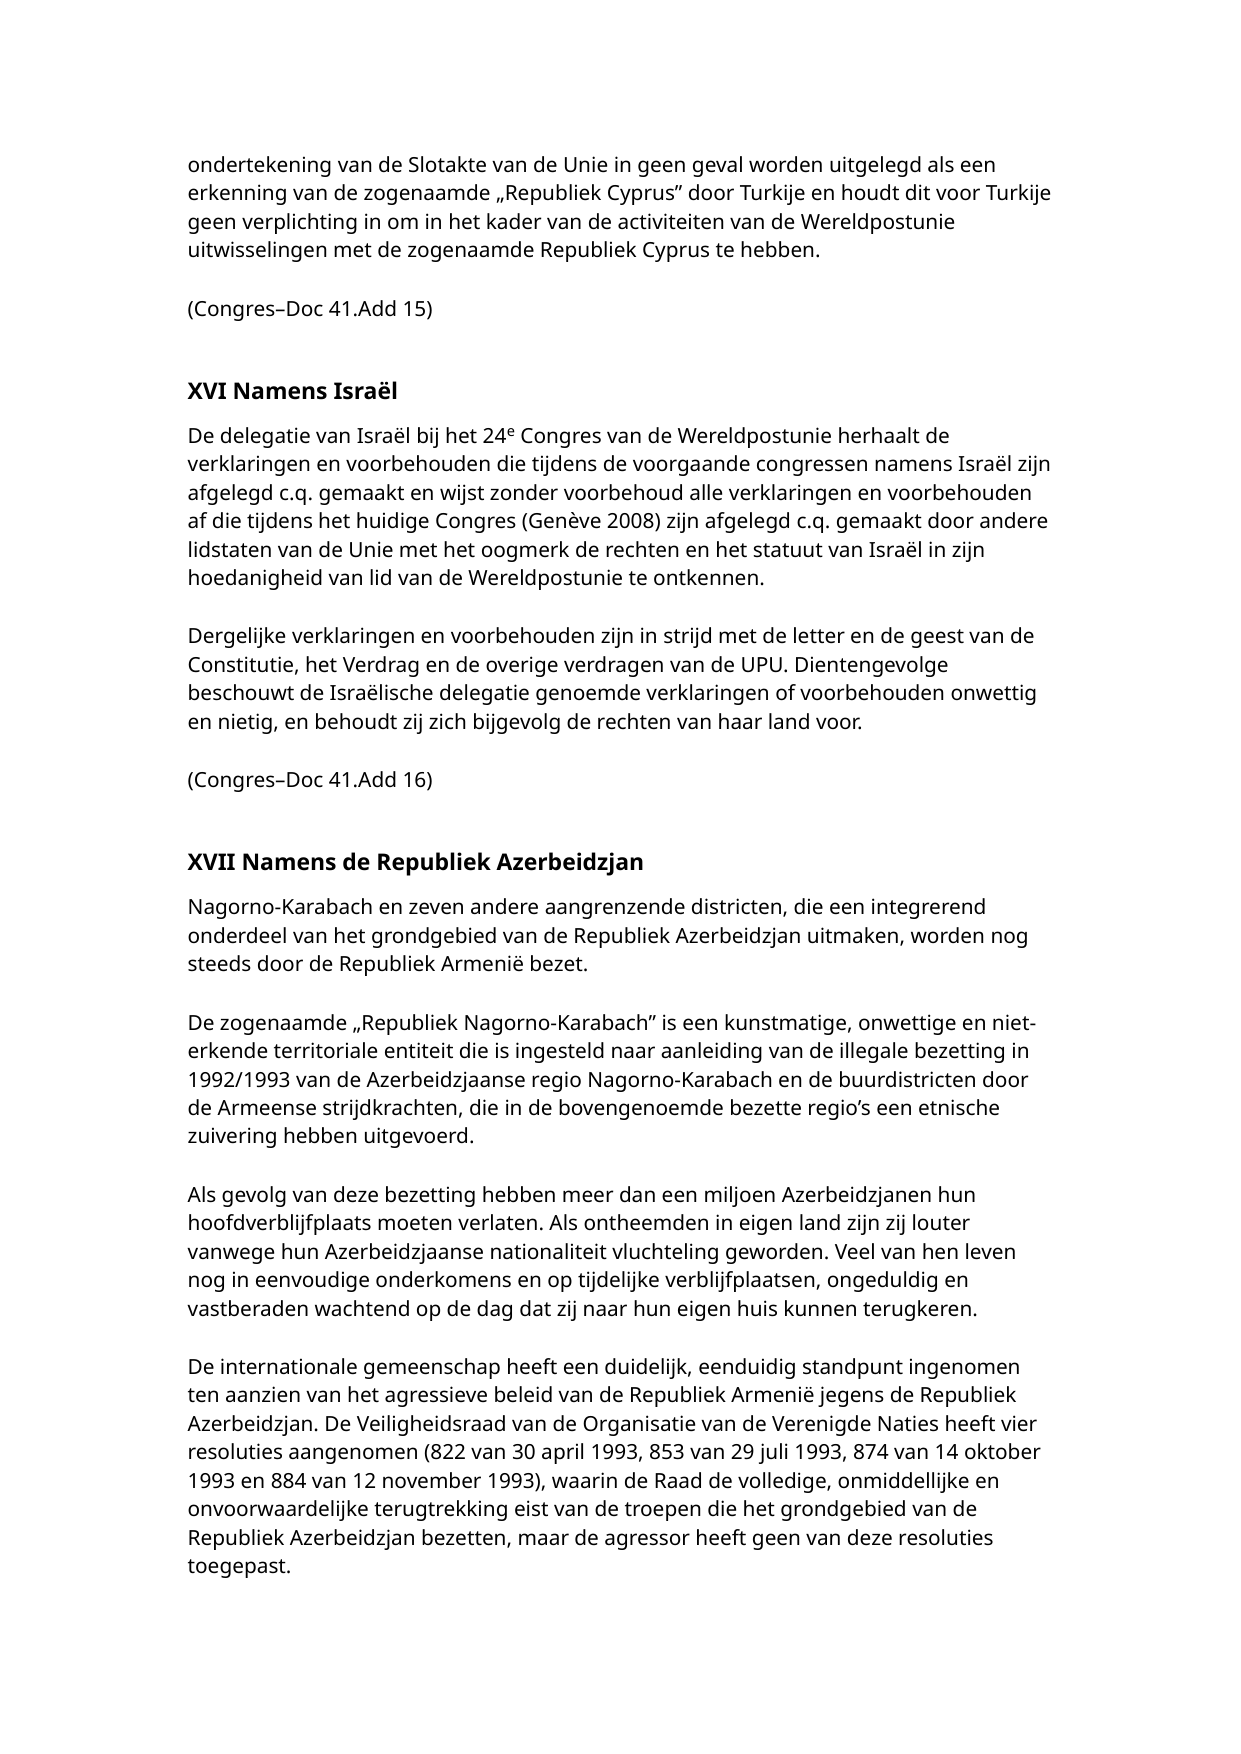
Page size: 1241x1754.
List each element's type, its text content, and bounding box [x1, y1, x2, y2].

text Nagorno-Karabach en zeven andere aangrenzende districten, die een integrerend onderdeel van het grondgebied van de Republiek Azerbeidzjan uitmaken, worden nog steeds door de Republiek Armenië bezet. [187, 892, 1053, 978]
text De delegatie van Israël bij het 24e Congres van de Wereldpostunie herhaalt de verklaringen en voorbehouden die tijdens de voorgaande congressen namens Israël zijn afgelegd c.q. gemaakt en wijst zonder voorbehoud alle verklaringen en voorbehouden af die tijdens het huidige Congres (Genève 2008) zijn afgelegd c.q. gemaakt door andere lidstaten van de Unie met het oogmerk de rechten en het statuut van Israël in zijn hoedanigheid van lid van de Wereldpostunie te ontkennen. [187, 421, 1053, 592]
text Als gevolg van deze bezetting hebben meer dan een miljoen Azerbeidzjanen hun hoofdverblijfplaats moeten verlaten. Als ontheemden in eigen land zijn zij louter vanwege hun Azerbeidzjaanse nationaliteit vluchteling geworden. Veel van hen leven nog in eenvoudige onderkomens en op tijdelijke verblijfplaatsen, ongeduldig en vastberaden wachtend op de dag dat zij naar hun eigen huis kunnen terugkeren. [187, 1180, 1053, 1322]
text ondertekening van de Slotakte van de Unie in geen geval worden uitgelegd als een erkenning van de zogenaamde „Republiek Cyprus” door Turkije en houdt dit voor Turkije geen verplichting in om in het kader van de activiteiten van de Wereldpostunie uitwisselingen met de zogenaamde Republiek Cyprus te hebben. [187, 150, 1053, 264]
subtitle XVII Namens de Republiek Azerbeidzjan [187, 846, 1053, 877]
text (Congres–Doc 41.Add 15) [187, 294, 1053, 322]
text Dergelijke verklaringen en voorbehouden zijn in strijd met de letter en de geest van de Constitutie, het Verdrag en de overige verdragen van de UPU. Dientengevolge beschouwt de Israëlische delegatie genoemde verklaringen of voorbehouden onwettig en nietig, en behoudt zij zich bijgevolg de rechten van haar land voor. [187, 622, 1053, 735]
text (Congres–Doc 41.Add 16) [187, 765, 1053, 794]
subtitle XVI Namens Israël [187, 375, 1053, 406]
text De zogenaamde „Republiek Nagorno-Karabach” is een kunstmatige, onwettige en niet-erkende territoriale entiteit die is ingesteld naar aanleiding van de illegale bezetting in 1992/1993 van de Azerbeidzjaanse regio Nagorno-Karabach en de buurdistricten door de Armeense strijdkrachten, die in de bovengenoemde bezette regio’s een etnische zuivering hebben uitgevoerd. [187, 1008, 1053, 1150]
text De internationale gemeenschap heeft een duidelijk, eenduidig standpunt ingenomen ten aanzien van het agressieve beleid van de Republiek Armenië jegens de Republiek Azerbeidzjan. De Veiligheidsraad van de Organisatie van de Verenigde Naties heeft vier resoluties aangenomen (822 van 30 april 1993, 853 van 29 juli 1993, 874 van 14 oktober 1993 en 884 van 12 november 1993), waarin de Raad de volledige, onmiddellijke en onvoorwaardelijke terugtrekking eist van de troepen die het grondgebied van de Republiek Azerbeidzjan bezetten, maar de agressor heeft geen van deze resoluties toegepast. [187, 1352, 1053, 1580]
